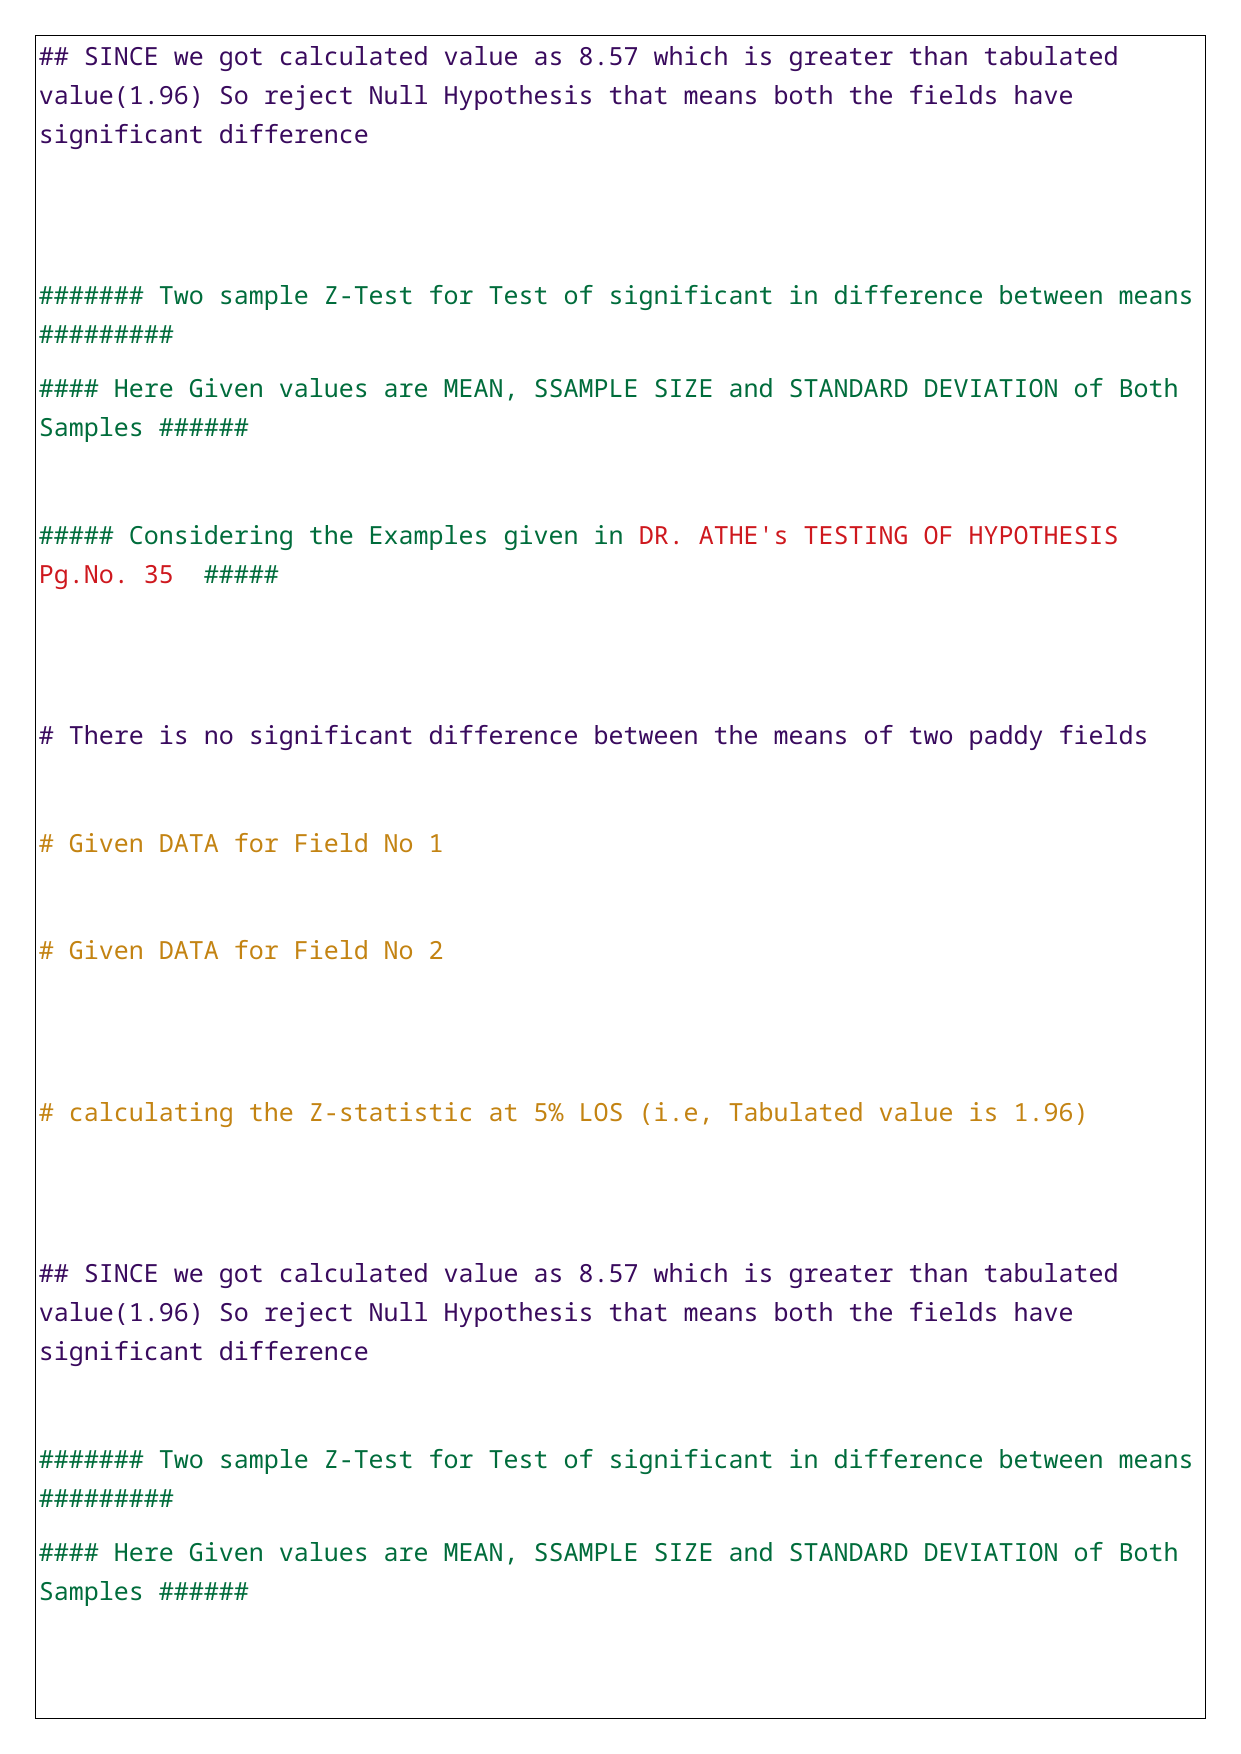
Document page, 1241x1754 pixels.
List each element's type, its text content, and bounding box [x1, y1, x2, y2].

text # There is no significant difference between the means of two paddy fields [38, 718, 1202, 752]
text ## SINCE we got calculated value as 8.57 which is greater than tabulated value(1.96) So reject Null Hypothesis that means both the fields have significant difference [38, 1256, 1202, 1368]
text ####### Two sample Z-Test for Test of significant in difference between means ######### [38, 1441, 1202, 1514]
text # calculating the Z-statistic at 5% LOS (i.e, Tabulated value is 1.96) [38, 1094, 1202, 1128]
text # Given DATA for Field No 1 [38, 826, 1202, 859]
text # Given DATA for Field No 2 [38, 933, 1202, 967]
text #### Here Given values are MEAN, SSAMPLE SIZE and STANDARD DEVIATION of Both Samples ###### [38, 371, 1202, 444]
text ## SINCE we got calculated value as 8.57 which is greater than tabulated value(1.96) So reject Null Hypothesis that means both the fields have significant difference [38, 38, 1202, 151]
text #### Here Given values are MEAN, SSAMPLE SIZE and STANDARD DEVIATION of Both Samples ###### [38, 1534, 1202, 1607]
text ####### Two sample Z-Test for Test of significant in difference between means ######### [38, 278, 1202, 351]
text ##### Considering the Examples given in DR. ATHE's TESTING OF HYPOTHESIS Pg.No. 35 ##### [38, 518, 1202, 591]
